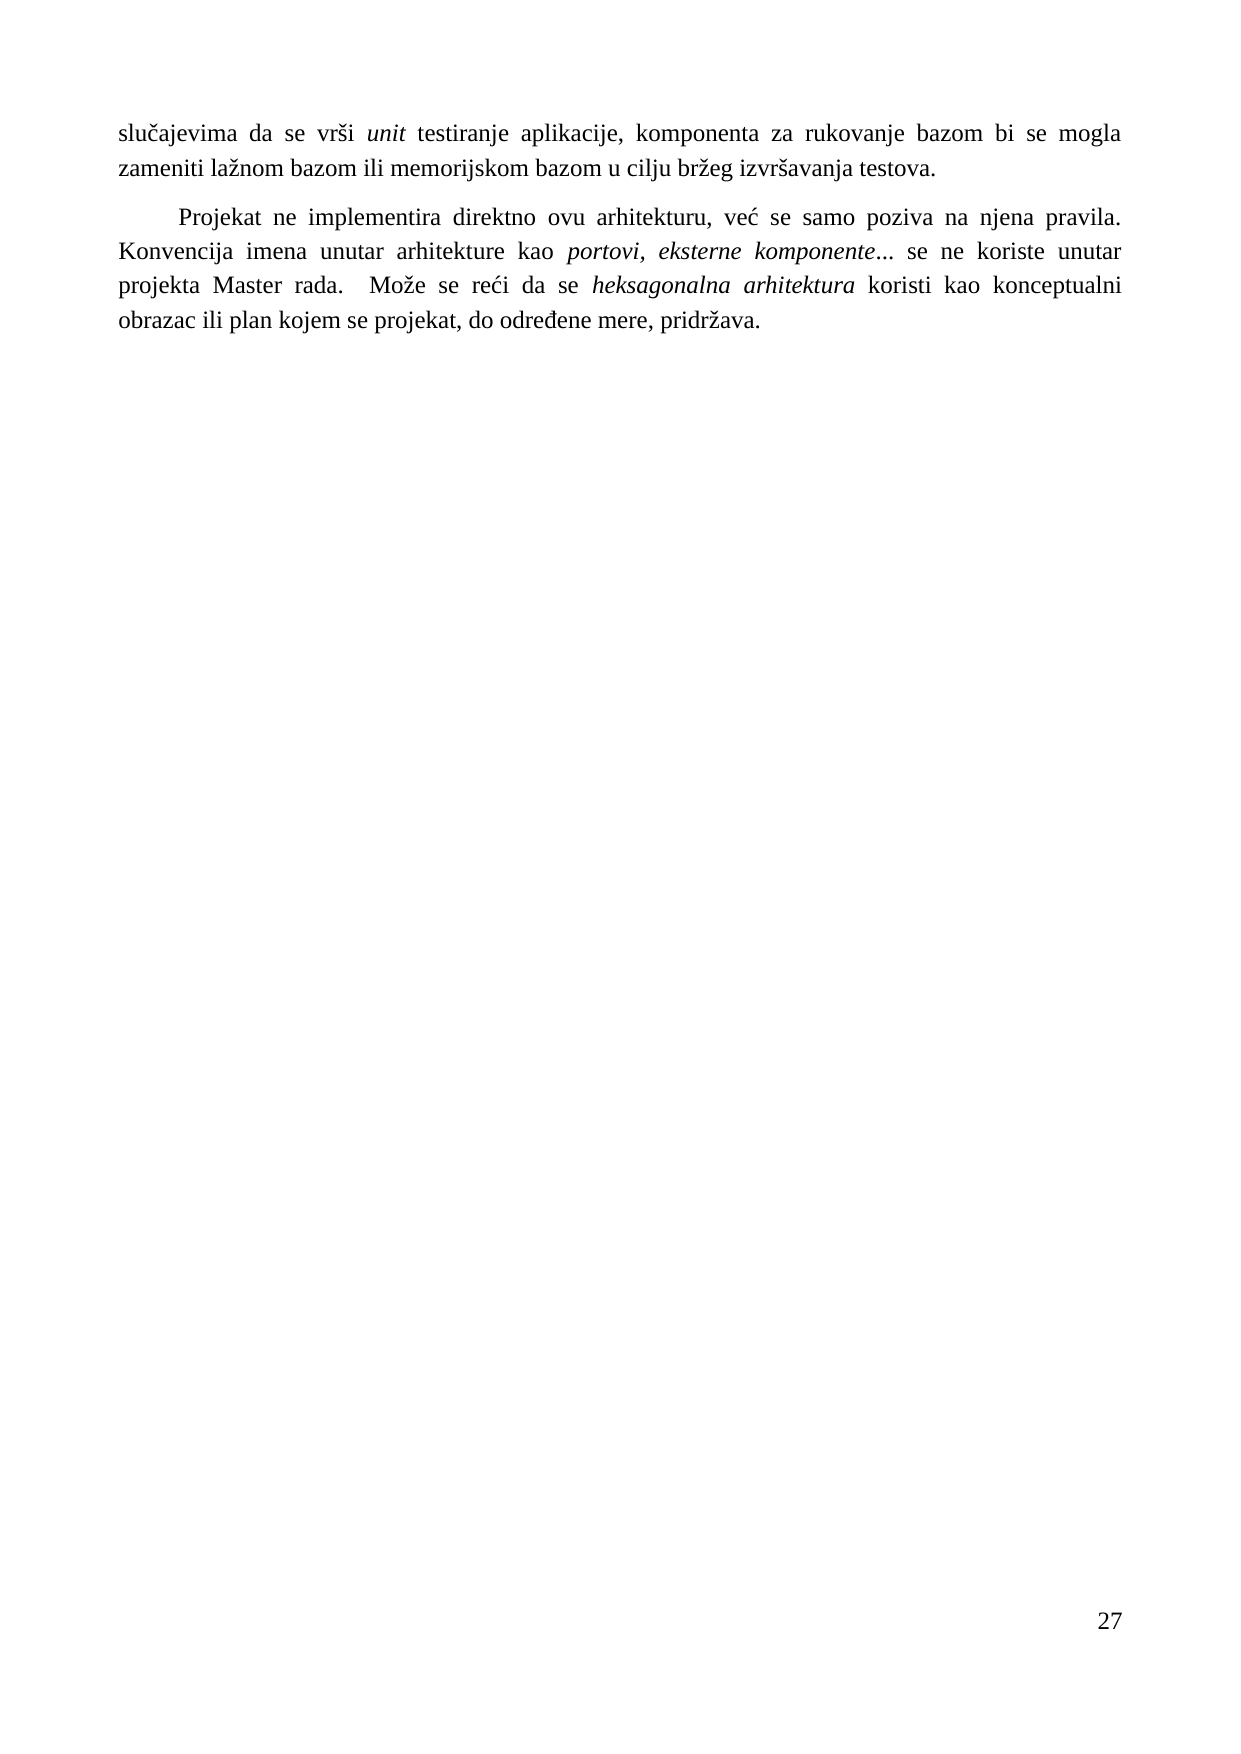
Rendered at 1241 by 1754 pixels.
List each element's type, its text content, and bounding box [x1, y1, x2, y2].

text Projekat ne implementira direktno ovu arhitekturu, već se samo poziva na njena pravila. Konvencija imena unutar arhitekture kao portovi, eksterne komponente... se ne koriste unutar projekta Master rada. Može se reći da se heksagonalna arhitektura koristi kao konceptualni obrazac ili plan kojem se projekat, do određene mere, pridržava. [118, 202, 1122, 334]
text slučajevima da se vrši unit testiranje aplikacije, komponenta za rukovanje bazom bi se mogla zameniti lažnom bazom ili memorijskom bazom u cilju bržeg izvršavanja testova. [118, 118, 1122, 181]
